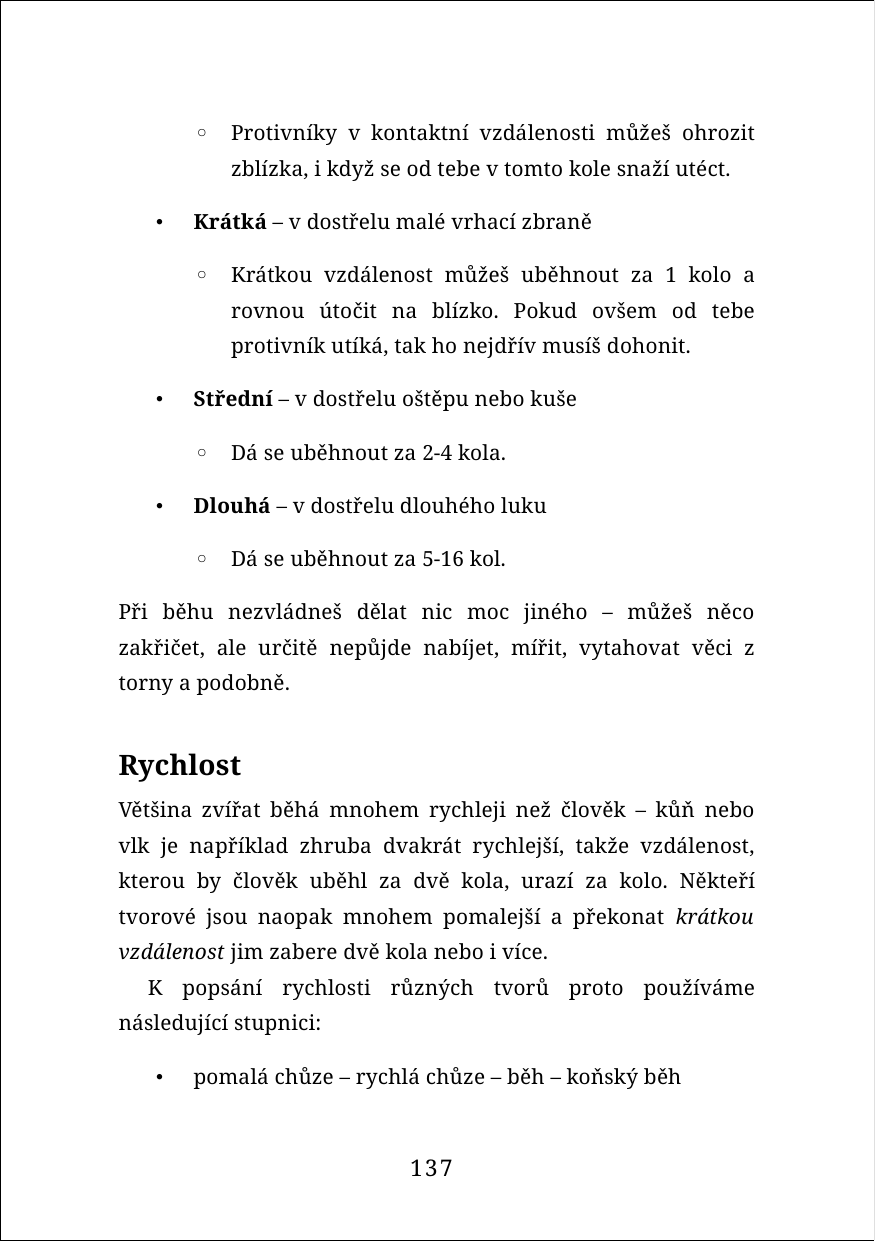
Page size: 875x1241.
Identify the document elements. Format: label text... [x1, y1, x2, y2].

list Krátkou vzdálenost můžeš uběhnout za 1 kolo a rovnou útočit na blízko. Pokud ovšem od tebe protivník utíká, tak ho nejdřív musíš dohonit. [193, 260, 756, 360]
list Dá se uběhnout za 2-4 kola. [193, 438, 756, 466]
subtitle Rychlost [118, 745, 756, 784]
list Krátká – v dostřelu malé vrhací zbraně [156, 207, 756, 235]
text Většina zvířat běhá mnohem rychleji než člověk – kůň nebo vlk je například zhruba dvakrát rychlejší, takže vzdálenost, kterou by člověk uběhl za dvě kola, urazí za kolo. Někteří tvorové jsou naopak mnohem pomalejší a překonat krátkou vzdálenost jim zabere dvě kola nebo i více. K popsání rychlosti různých tvorů proto používáme následující stupnici: [118, 795, 756, 1037]
list Střední – v dostřelu oštěpu nebo kuše [156, 384, 756, 413]
list Dá se uběhnout za 5-16 kol. [193, 544, 756, 573]
list Dlouhá – v dostřelu dlouhého luku [156, 491, 756, 519]
list pomalá chůze – rychlá chůze – běh – koňský běh [156, 1062, 756, 1090]
list Protivníky v kontaktní vzdálenosti můžeš ohrozit zblízka, i když se od tebe v tomto kole snaží utéct. [193, 118, 756, 182]
text Při běhu nezvládneš dělat nic moc jiného – můžeš něco zakřičet, ale určitě nepůjde nabíjet, mířit, vytahovat věci z torny a podobně. [118, 597, 756, 697]
